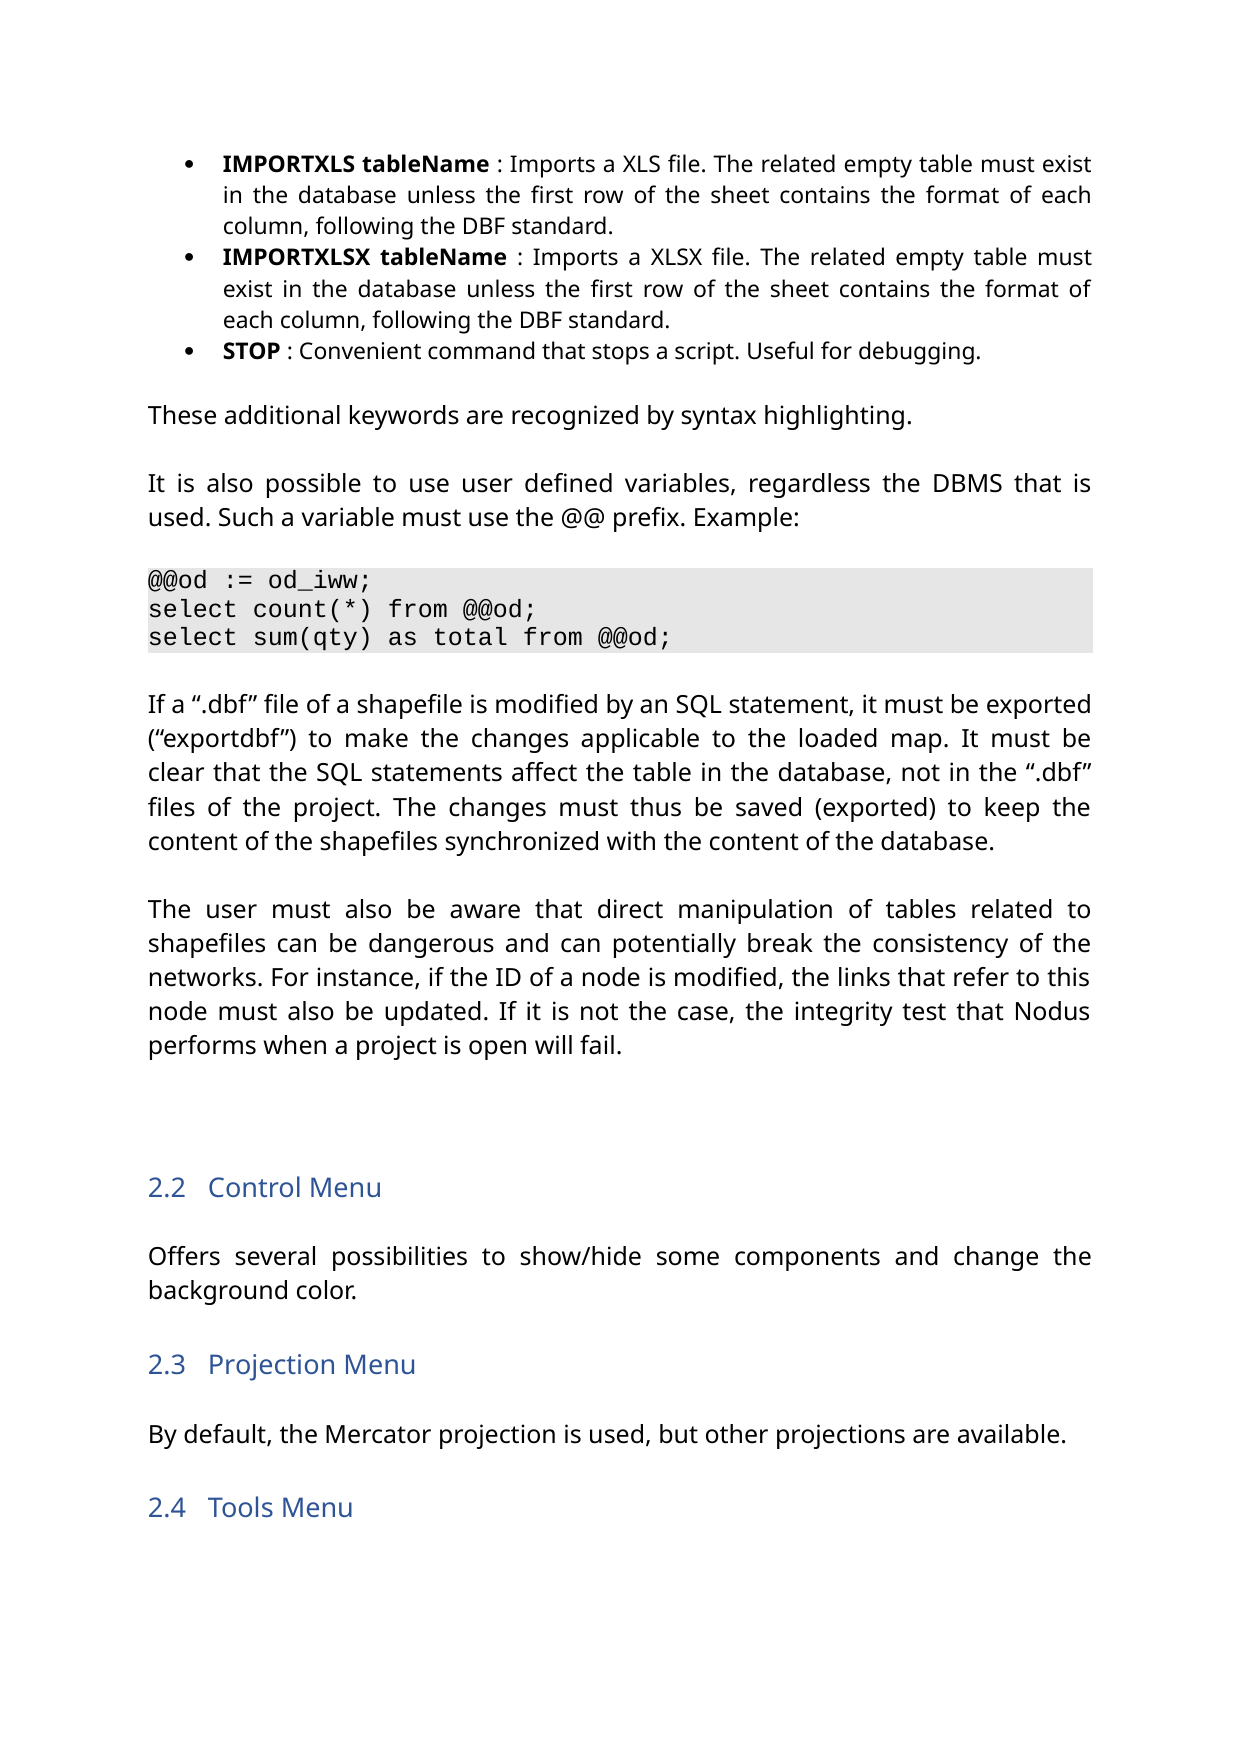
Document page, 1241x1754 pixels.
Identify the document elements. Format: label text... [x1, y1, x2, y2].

list IMPORTXLS tableName : Imports a XLS file. The related empty table must exist in the database unless the first row of the sheet contains the format of each column, following the DBF standard. [185, 148, 1093, 241]
subtitle Tools Menu [148, 1488, 1093, 1525]
text @@od := od_iww; [148, 568, 1093, 596]
text select sum(qty) as total from @@od; [148, 624, 1093, 653]
text The user must also be aware that direct manipulation of tables related to shapefiles can be dangerous and can potentially break the consistency of the networks. For instance, if the ID of a node is modified, the links that refer to this node must also be updated. If it is not the case, the integrity test that Nodus performs when a project is open will fail. [148, 891, 1093, 1062]
text It is also possible to use user defined variables, regardless the DBMS that is used. Such a variable must use the @@ prefix. Example: [148, 466, 1093, 534]
subtitle Control Menu [148, 1168, 1093, 1205]
text select count(*) from @@od; [148, 596, 1093, 624]
text Offers several possibilities to show/hide some components and change the background color. [148, 1239, 1093, 1307]
text By default, the Mercator projection is used, but other projections are available. [148, 1416, 1093, 1450]
list STOP : Convenient command that stops a script. Useful for debugging. [185, 335, 1093, 366]
text If a “.dbf” file of a shapefile is modified by an SQL statement, it must be exported (“exportdbf”) to make the changes applicable to the loaded map. It must be clear that the SQL statements affect the table in the database, not in the “.dbf” files of the project. The changes must thus be saved (exported) to keep the content of the shapefiles synchronized with the content of the database. [148, 687, 1093, 857]
list IMPORTXLSX tableName : Imports a XLSX file. The related empty table must exist in the database unless the first row of the sheet contains the format of each column, following the DBF standard. [185, 241, 1093, 335]
text These additional keywords are recognized by syntax highlighting. [148, 398, 1093, 432]
subtitle Projection Menu [148, 1345, 1093, 1382]
